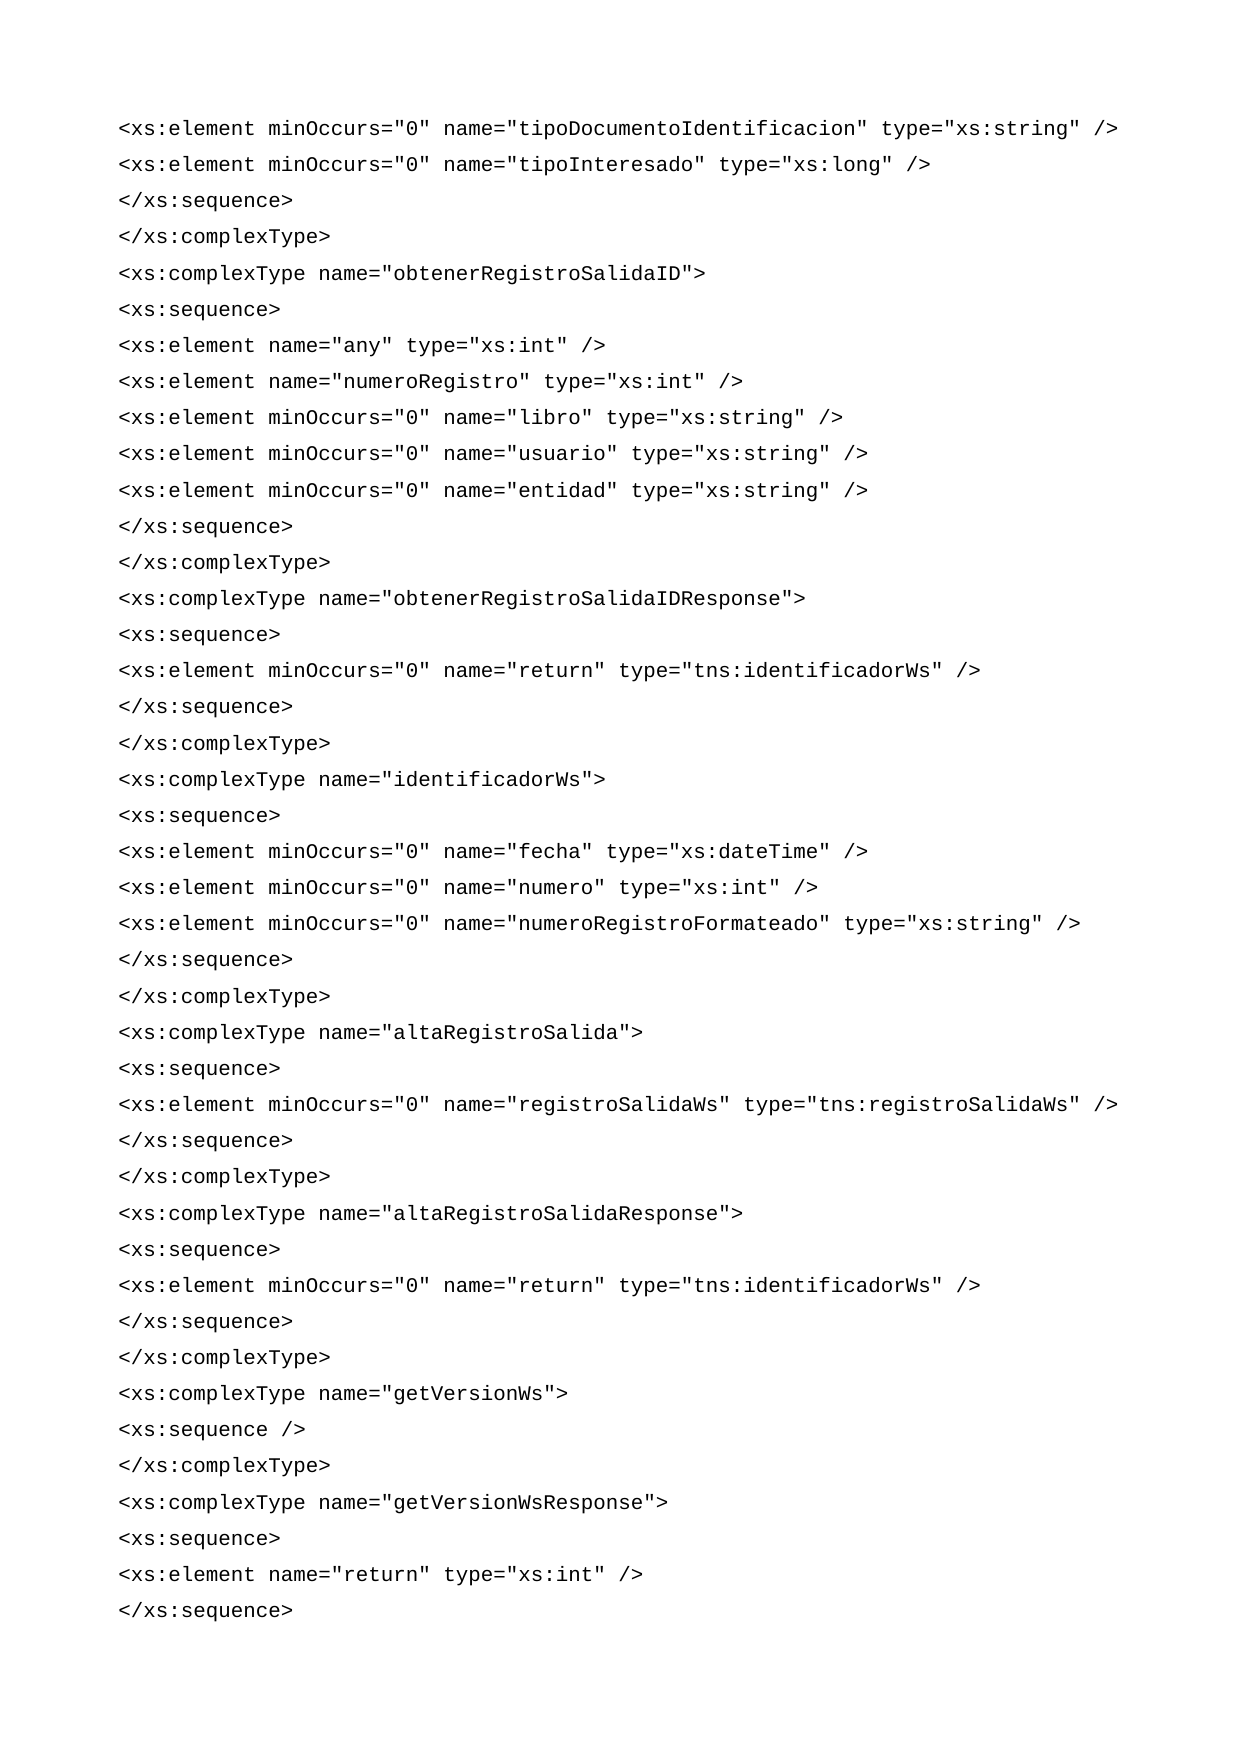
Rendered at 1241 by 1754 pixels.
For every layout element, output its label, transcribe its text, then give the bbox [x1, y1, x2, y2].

text <xs:sequence> [118, 299, 1122, 322]
text </xs:complexType> [118, 1347, 1122, 1371]
text </xs:sequence> [118, 516, 1122, 539]
text <xs:element minOccurs="0" name="entidad" type="xs:string" /> [118, 479, 1122, 503]
text <xs:element minOccurs="0" name="fecha" type="xs:dateTime" /> [118, 841, 1122, 865]
text <xs:element minOccurs="0" name="usuario" type="xs:string" /> [118, 443, 1122, 467]
text <xs:element minOccurs="0" name="numero" type="xs:int" /> [118, 877, 1122, 901]
text <xs:complexType name="obtenerRegistroSalidaID"> [118, 263, 1122, 286]
text <xs:sequence> [118, 805, 1122, 828]
text </xs:complexType> [118, 227, 1122, 250]
text <xs:sequence> [118, 624, 1122, 648]
text <xs:element name="numeroRegistro" type="xs:int" /> [118, 371, 1122, 395]
text </xs:complexType> [118, 552, 1122, 576]
text </xs:sequence> [118, 949, 1122, 973]
text <xs:complexType name="getVersionWsResponse"> [118, 1492, 1122, 1515]
text <xs:element minOccurs="0" name="return" type="tns:identificadorWs" /> [118, 660, 1122, 684]
text <xs:element name="return" type="xs:int" /> [118, 1564, 1122, 1588]
text <xs:sequence> [118, 1239, 1122, 1262]
text <xs:complexType name="altaRegistroSalidaResponse"> [118, 1202, 1122, 1226]
text </xs:sequence> [118, 696, 1122, 720]
text <xs:element minOccurs="0" name="tipoDocumentoIdentificacion" type="xs:string" /> [118, 118, 1122, 142]
text <xs:sequence /> [118, 1419, 1122, 1443]
text <xs:element minOccurs="0" name="numeroRegistroFormateado" type="xs:string" /> [118, 913, 1122, 937]
text <xs:complexType name="obtenerRegistroSalidaIDResponse"> [118, 588, 1122, 612]
text </xs:sequence> [118, 1311, 1122, 1334]
text </xs:complexType> [118, 1456, 1122, 1479]
text </xs:complexType> [118, 986, 1122, 1009]
text <xs:element minOccurs="0" name="libro" type="xs:string" /> [118, 407, 1122, 431]
text <xs:element minOccurs="0" name="registroSalidaWs" type="tns:registroSalidaWs" /> [118, 1094, 1122, 1118]
text <xs:complexType name="altaRegistroSalida"> [118, 1022, 1122, 1045]
text </xs:complexType> [118, 733, 1122, 756]
text </xs:sequence> [118, 1600, 1122, 1624]
text </xs:sequence> [118, 1130, 1122, 1154]
text <xs:element minOccurs="0" name="tipoInteresado" type="xs:long" /> [118, 154, 1122, 178]
text <xs:sequence> [118, 1058, 1122, 1082]
text <xs:complexType name="getVersionWs"> [118, 1383, 1122, 1407]
text <xs:element name="any" type="xs:int" /> [118, 335, 1122, 359]
text <xs:sequence> [118, 1528, 1122, 1551]
text <xs:element minOccurs="0" name="return" type="tns:identificadorWs" /> [118, 1275, 1122, 1298]
text </xs:sequence> [118, 190, 1122, 214]
text </xs:complexType> [118, 1166, 1122, 1190]
text <xs:complexType name="identificadorWs"> [118, 769, 1122, 792]
